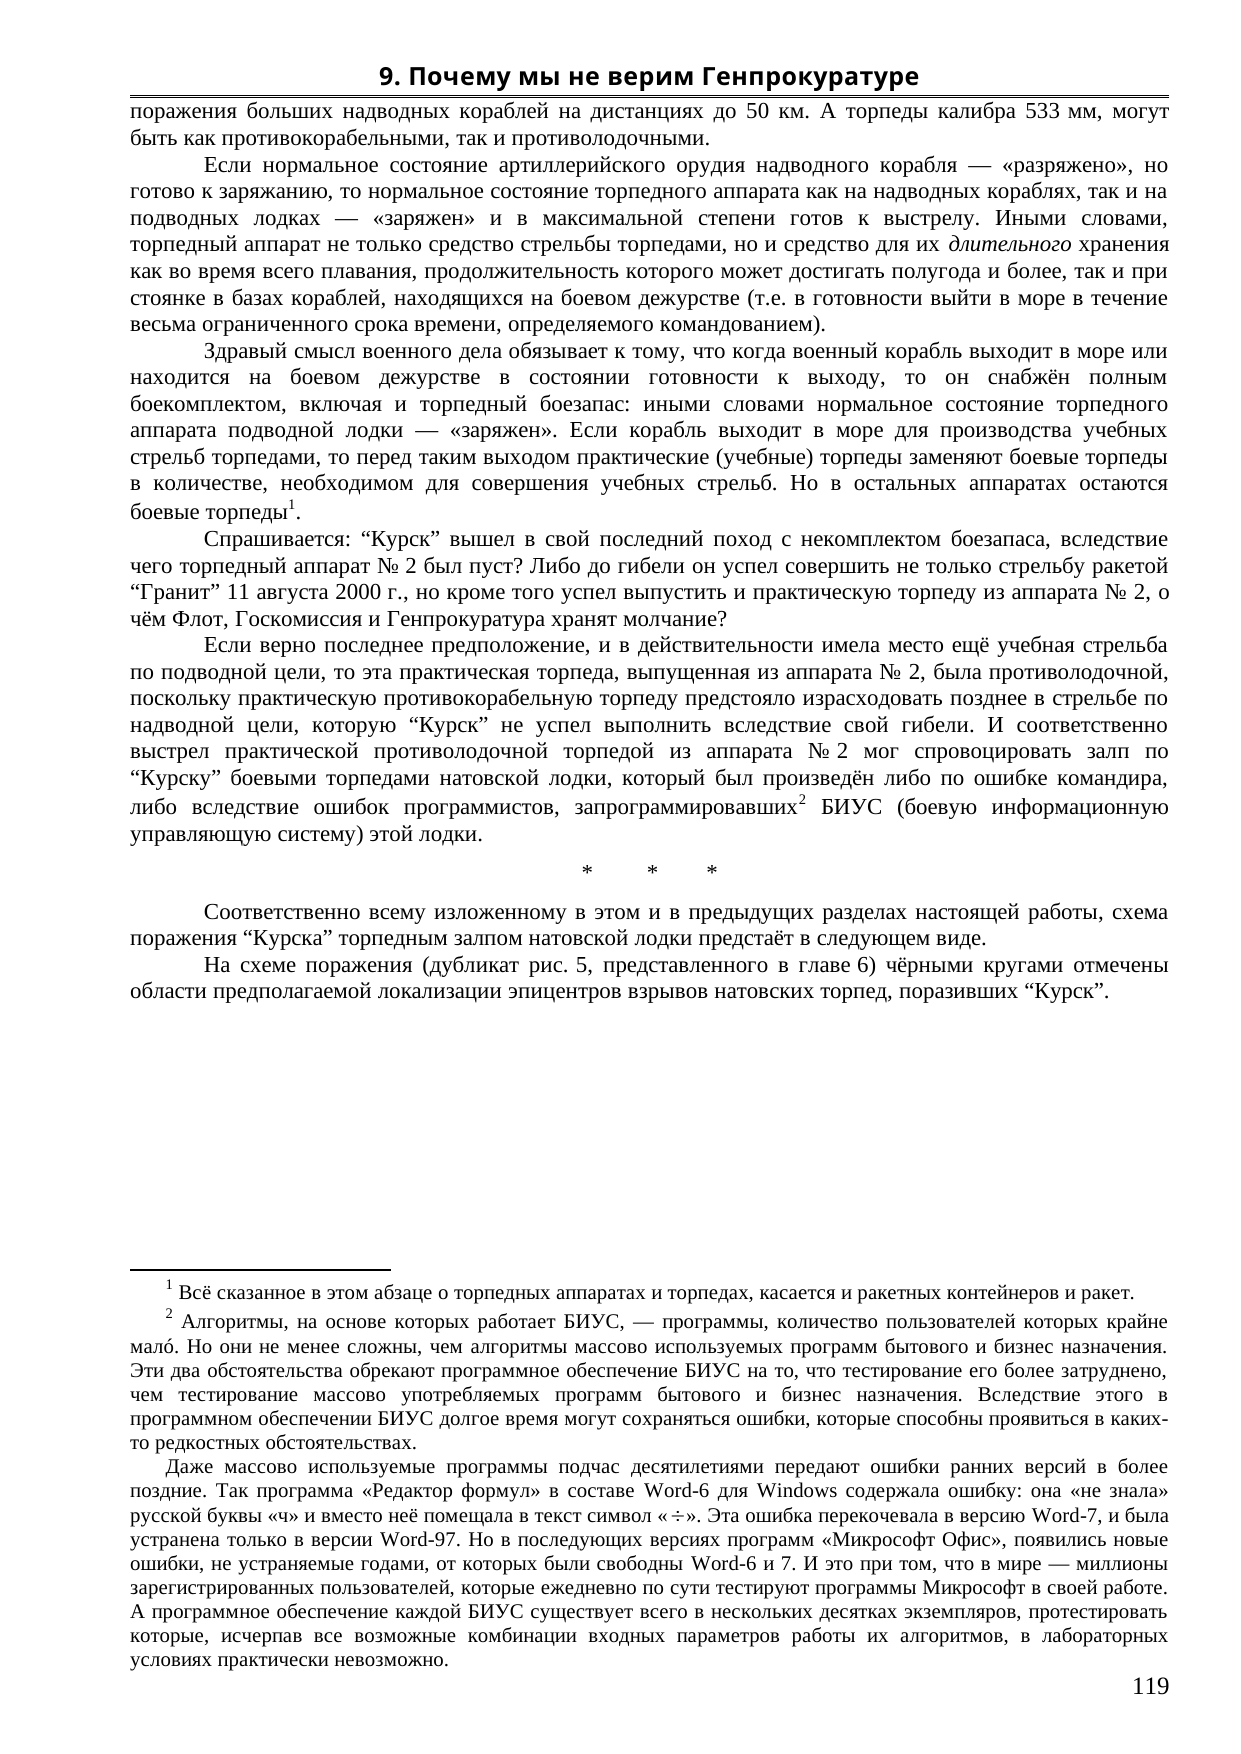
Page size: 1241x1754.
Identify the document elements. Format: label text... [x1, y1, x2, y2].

text * * * [130, 859, 1169, 885]
text На схеме поражения (дубликат рис. 5, представленного в главе 6) чёрными кругами отмечены области предполагаемой локализации эпицентров взрывов натовских торпед, поразивших “Курск”. [130, 951, 1169, 1004]
text Всё сказанное в этом абзаце о торпедных аппаратах и торпедах, касается и ракетных контейнеров и ракет. [130, 1276, 1169, 1305]
text Если верно последнее предположение, и в действительности имела место ещё учебная стрельба по подводной цели, то эта практическая торпеда, выпущенная из аппарата № 2, была противолодочной, поскольку практическую противокорабельную торпеду предстояло израсходовать позднее в стрельбе по надводной цели, которую “Курск” не успел выполнить вследствие свой гибели. И соответственно выстрел практической противолодочной торпедой из аппарата № 2 мог спровоцировать залп по “Курску” боевыми торпедами натовской лодки, который был произведён либо по ошибке командира, либо вследствие ошибок программистов, запрограммировавших БИУС (боевую информационную управляющую систему) этой лодки. [130, 631, 1169, 846]
text Соответственно всему изложенному в этом и в предыдущих разделах настоящей работы, схема поражения “Курска” торпедным залпом натовской лодки предстаёт в следующем виде. [130, 898, 1169, 951]
text Алгоритмы, на основе которых работает БИУС, — программы, количество пользователей которых крайне малó. Но они не менее сложны, чем алгоритмы массово используемых программ бытового и бизнес назначения. Эти два обстоятельства обрекают программное обеспечение БИУС на то, что тестирование его более затруднено, чем тестирование массово употребляемых программ бытового и бизнес назначения. Вследствие этого в программном обеспечении БИУС долгое время могут сохраняться ошибки, которые способны проявиться в каких-то редкостных обстоятельствах. [130, 1305, 1169, 1454]
text Спрашивается: “Курск” вышел в свой последний поход с некомплектом боезапаса, вследствие чего торпедный аппарат № 2 был пуст? Либо до гибели он успел совершить не только стрельбу ракетой “Гранит” 11 августа 2000 г., но кроме того успел выпустить и практическую торпеду из аппарата № 2, о чём Флот, Госкомиссия и Генпрокуратура хранят молчание? [130, 525, 1169, 631]
text Если нормальное состояние артиллерийского орудия надводного корабля — «разряжено», но готово к заряжанию, то нормальное состояние торпедного аппарата как на надводных кораблях, так и на подводных лодках — «заряжен» и в максимальной степени готов к выстрелу. Иными словами, торпедный аппарат не только средство стрельбы торпедами, но и средство для их длительного хранения как во время всего плавания, продолжительность которого может достигать полугода и более, так и при стоянке в базах кораблей, находящихся на боевом дежурстве (т.е. в готовности выйти в море в течение весьма ограниченного срока времени, определяемого командованием). [130, 151, 1169, 336]
text Здравый смысл военного дела обязывает к тому, что когда военный корабль выходит в море или находится на боевом дежурстве в состоянии готовности к выходу, то он снабжён полным боекомплектом, включая и торпедный боезапас: иными словами нормальное состояние торпедного аппарата подводной лодки — «заряжен». Если корабль выходит в море для производства учебных стрельб торпедами, то перед таким выходом практические (учебные) торпеды заменяют боевые торпеды в количестве, необходимом для совершения учебных стрельб. Но в остальных аппаратах остаются боевые торпеды. [130, 336, 1169, 525]
text поражения больших надводных кораблей на дистанциях до 50 км. А торпеды калибра 533 мм, могут быть как противокорабельными, так и противолодочными. [130, 98, 1169, 151]
text Даже массово используемые программы подчас десятилетиями передают ошибки ранних версий в более поздние. Так программа «Редактор формул» в составе Word-6 для Windows содержала ошибку: она «не знала» русской буквы «ч» и вместо неё помещала в текст символ «». Эта ошибка перекочевала в версию Word-7, и была устранена только в версии Word-97. Но в последующих версиях программ «Микрософт Офис», появились новые ошибки, не устраняемые годами, от которых были свободны Word-6 и 7. И это при том, что в мире — миллионы зарегистрированных пользователей, которые ежедневно по сути тестируют программы Микрософт в своей работе. А программное обеспечение каждой БИУС существует всего в нескольких десятках экземпляров, протестировать которые, исчерпав все возможные комбинации входных параметров работы их алгоритмов, в лабораторных условиях практически невозможно. [130, 1454, 1169, 1671]
